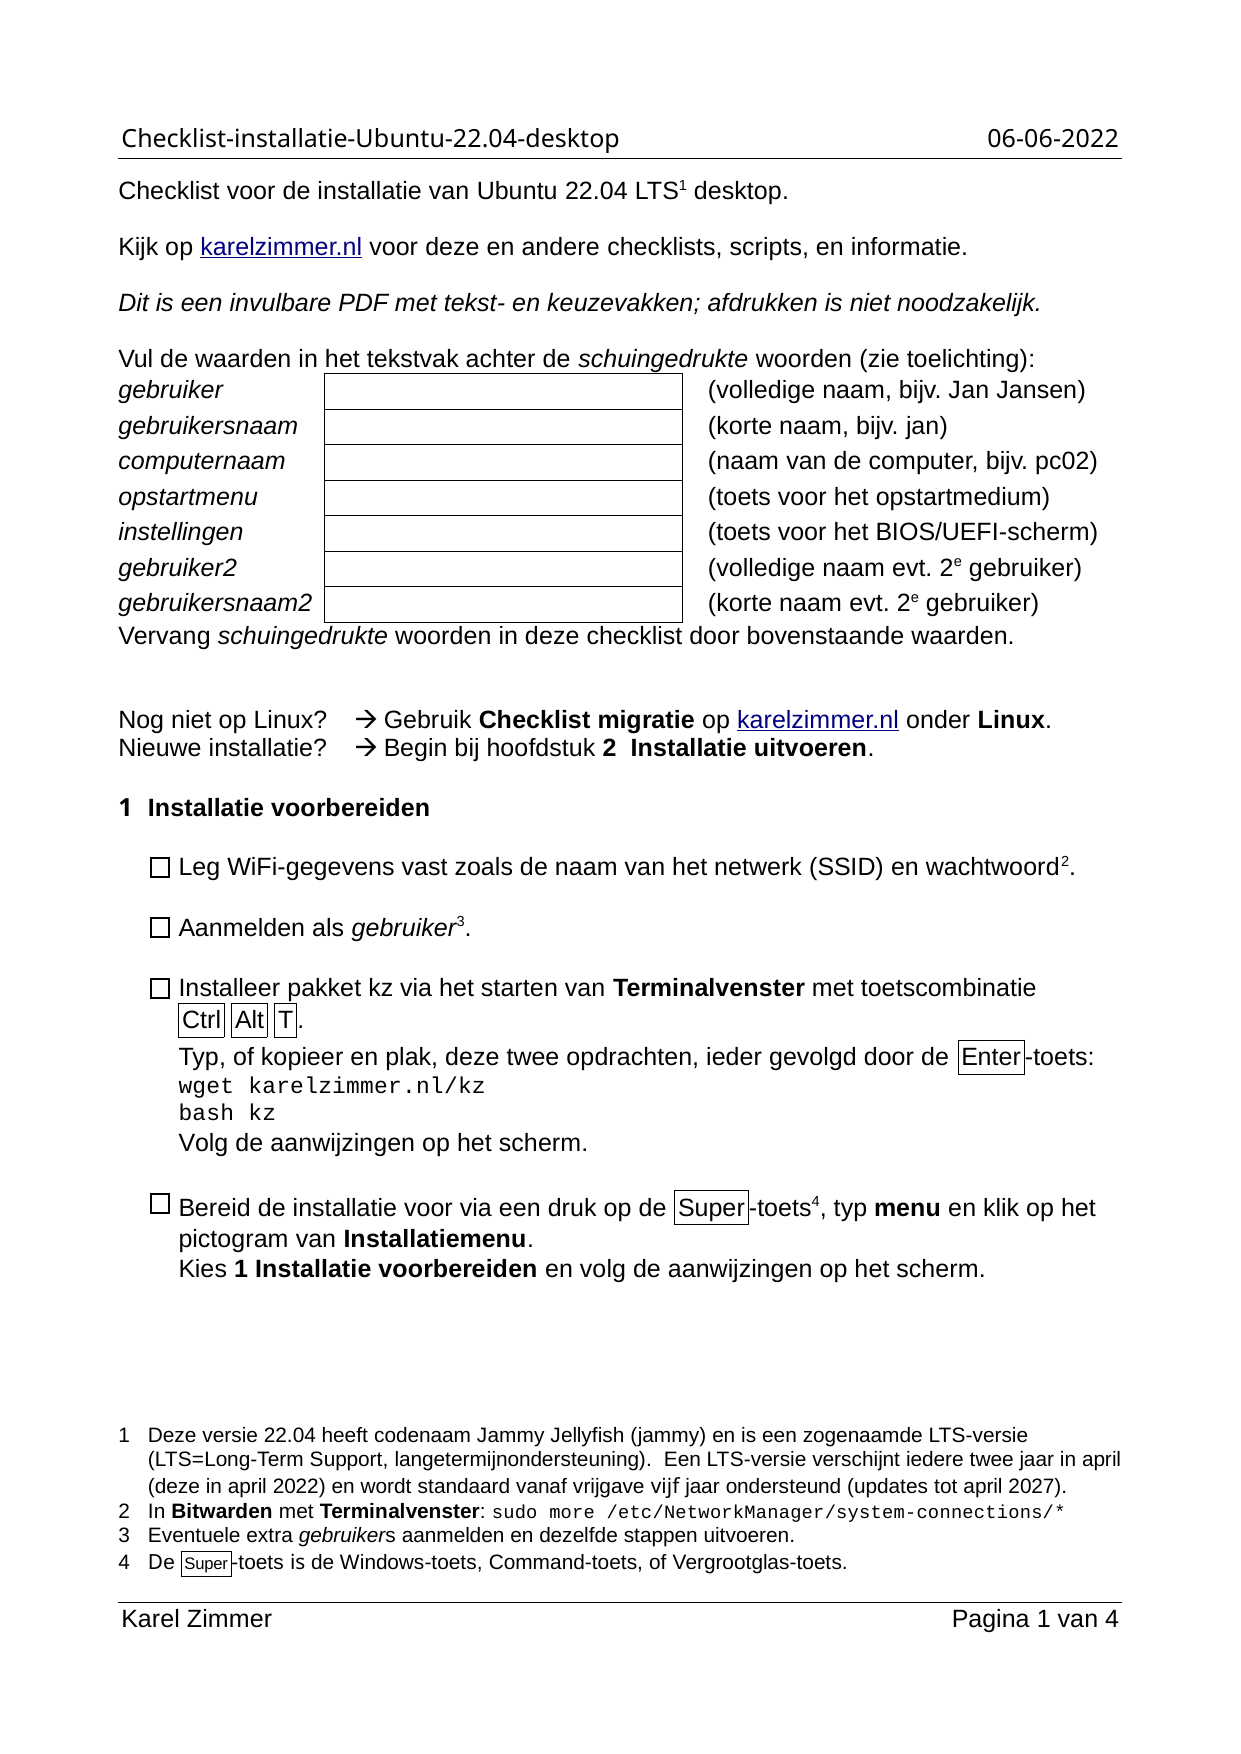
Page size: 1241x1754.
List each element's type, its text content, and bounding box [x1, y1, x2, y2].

table_cell [141, 1039, 177, 1128]
text gebruikersnaam2 [118, 586, 324, 622]
text gebruikersnaam [118, 409, 324, 444]
table_cell [141, 882, 177, 913]
table_cell [177, 1159, 1120, 1189]
table_header [141, 852, 177, 882]
table_cell Volg de aanwijzingen op het scherm. [177, 1128, 1120, 1158]
text (volledige naam, bijv. Jan Jansen) [683, 373, 1122, 409]
text (korte naam, bijv. jan) [683, 409, 1122, 444]
table_cell Bereid de installatie voor via een druk op de Super-toets, typ menu en klik op het pictogram van Installatiemenu. [177, 1189, 1120, 1254]
table_cell [141, 1189, 177, 1254]
text computernaam [118, 444, 324, 480]
text opstartmenu [118, 480, 324, 515]
list Installatie voorbereiden [118, 790, 1122, 824]
text (volledige naam evt. 2e gebruiker) [683, 551, 1122, 586]
table_cell Installeer pakket kz via het starten van Terminalvenster met toetscombinatie Ctrl Alt T. [177, 973, 1120, 1039]
text gebruiker [118, 373, 324, 409]
text Kijk op karelzimmer.nl voor deze en andere checklists, scripts, en informatie. [118, 233, 1122, 261]
text (korte naam evt. 2e gebruiker) [683, 586, 1122, 622]
text Deze versie 22.04 heeft codenaam Jammy Jellyfish (jammy) en is een zogenaamde LTS-versie (LTS=Long-Term Support, langetermijnondersteuning). Een LTS-versie verschijnt iedere twee jaar in april (deze in april 2022) en wordt standaard vanaf vrijgave vijf jaar ondersteund (updates tot april 2027). [118, 1424, 1122, 1499]
text (naam van de computer, bijv. pc02) [683, 444, 1122, 480]
table_cell [177, 943, 1120, 973]
table_cell [141, 1254, 177, 1284]
table_cell Typ, of kopieer en plak, deze twee opdrachten, ieder gevolgd door de Enter-toets: wget karelzimmer.nl/kz bash kz [177, 1039, 1120, 1128]
text (toets voor het opstartmedium) [683, 480, 1122, 515]
table_cell [141, 943, 177, 973]
text Nieuwe installatie?  Begin bij hoofdstuk 2 Installatie uitvoeren. [118, 734, 1122, 762]
text Vervang schuingedrukte woorden in deze checklist door bovenstaande waarden. [118, 622, 1122, 650]
text Checklist voor de installatie van Ubuntu 22.04 LTS desktop. [118, 177, 1122, 205]
text gebruiker2 [118, 551, 324, 586]
table_cell [141, 973, 177, 1039]
table_cell [141, 1128, 177, 1158]
table_cell [141, 1159, 177, 1189]
table_cell [141, 913, 177, 943]
text Dit is een invulbare PDF met tekst- en keuzevakken; afdrukken is niet noodzakelijk. [118, 289, 1122, 317]
text Vul de waarden in het tekstvak achter de schuingedrukte woorden (zie toelichting): [118, 345, 1122, 373]
text Nog niet op Linux?  Gebruik Checklist migratie op karelzimmer.nl onder Linux. [118, 706, 1122, 734]
table_cell Aanmelden als gebruiker. [177, 913, 1120, 943]
table_header Leg WiFi-gegevens vast zoals de naam van het netwerk (SSID) en wachtwoord. [177, 852, 1120, 882]
text (toets voor het BIOS/UEFI-scherm) [683, 515, 1122, 551]
text instellingen [118, 515, 324, 551]
table_cell [177, 882, 1120, 913]
table_cell Kies 1 Installatie voorbereiden en volg de aanwijzingen op het scherm. [177, 1254, 1120, 1284]
